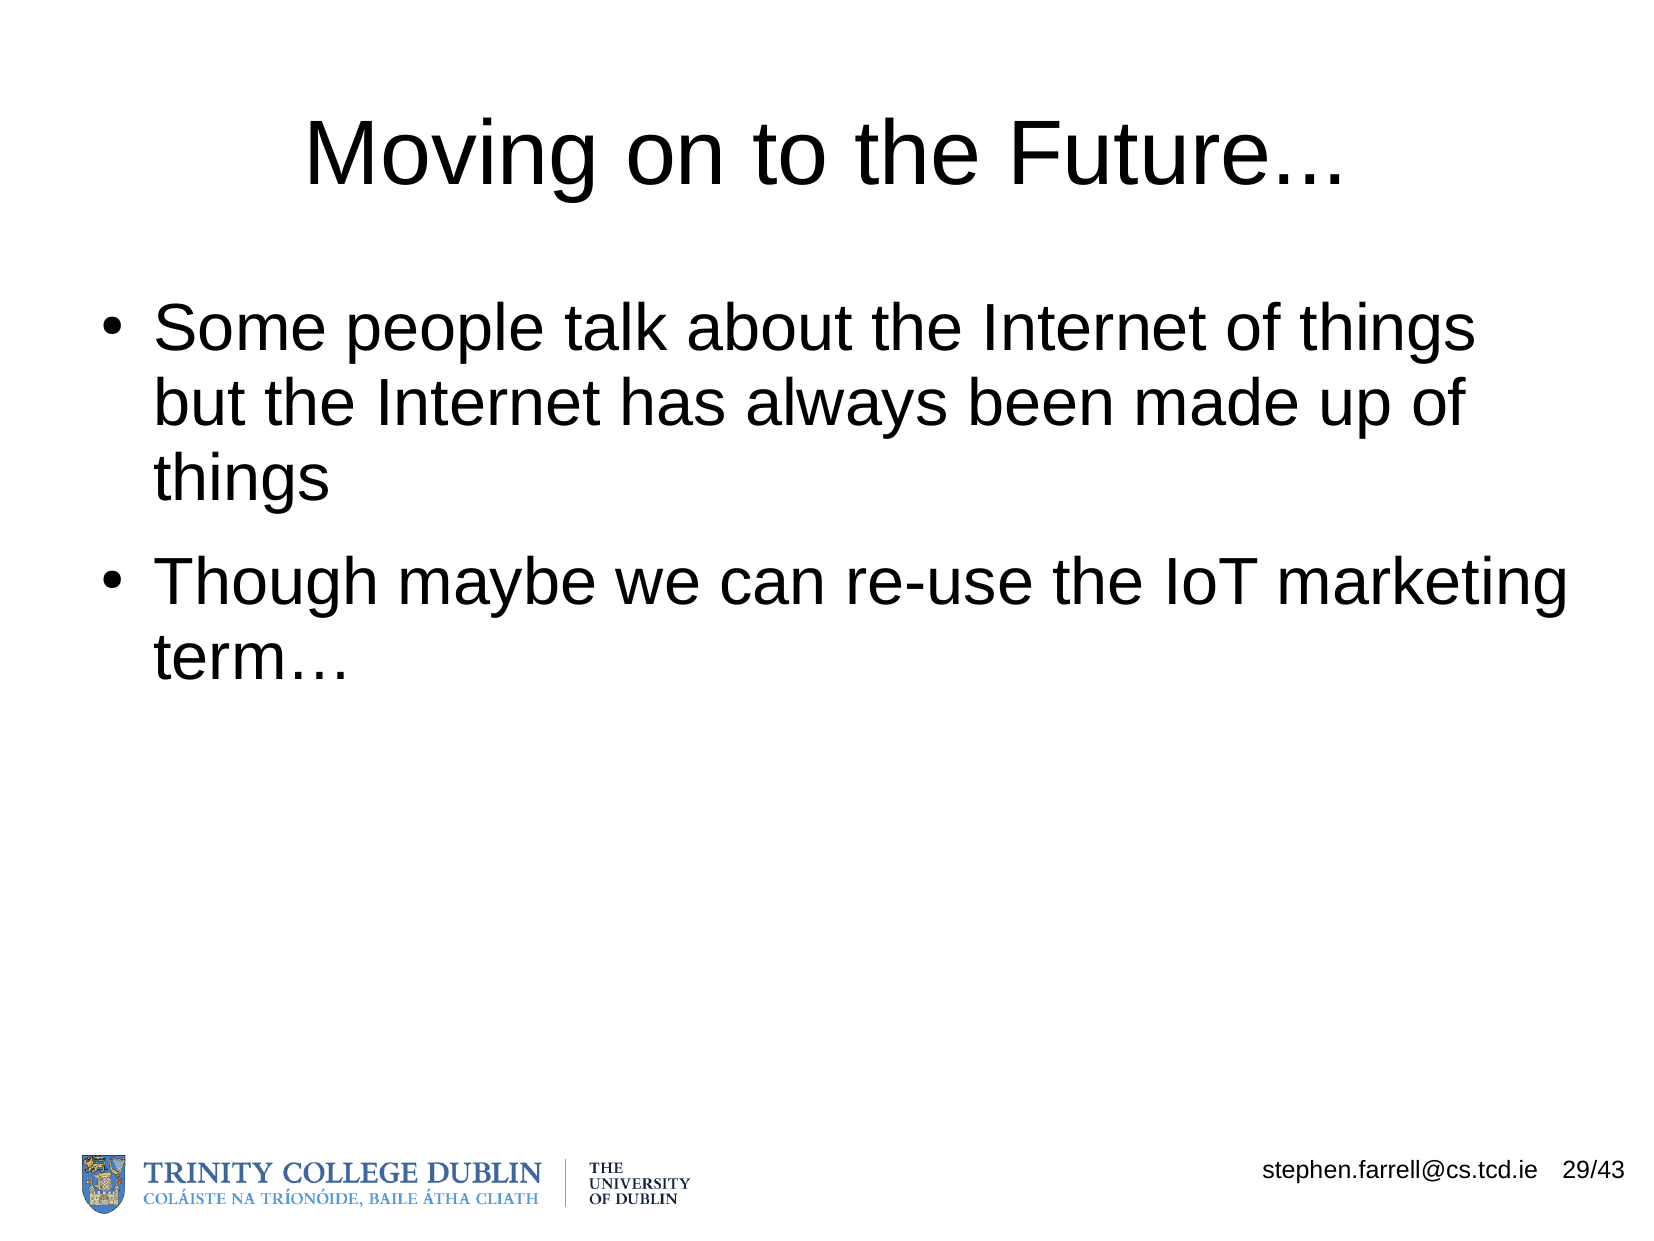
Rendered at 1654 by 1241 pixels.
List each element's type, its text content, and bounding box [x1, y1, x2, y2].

list Some people talk about the Internet of things but the Internet has always been made up of things Though maybe we can re-use the IoT marketing term… [82, 290, 1571, 1010]
picture [82, 1155, 694, 1214]
title Moving on to the Future... [82, 49, 1571, 257]
